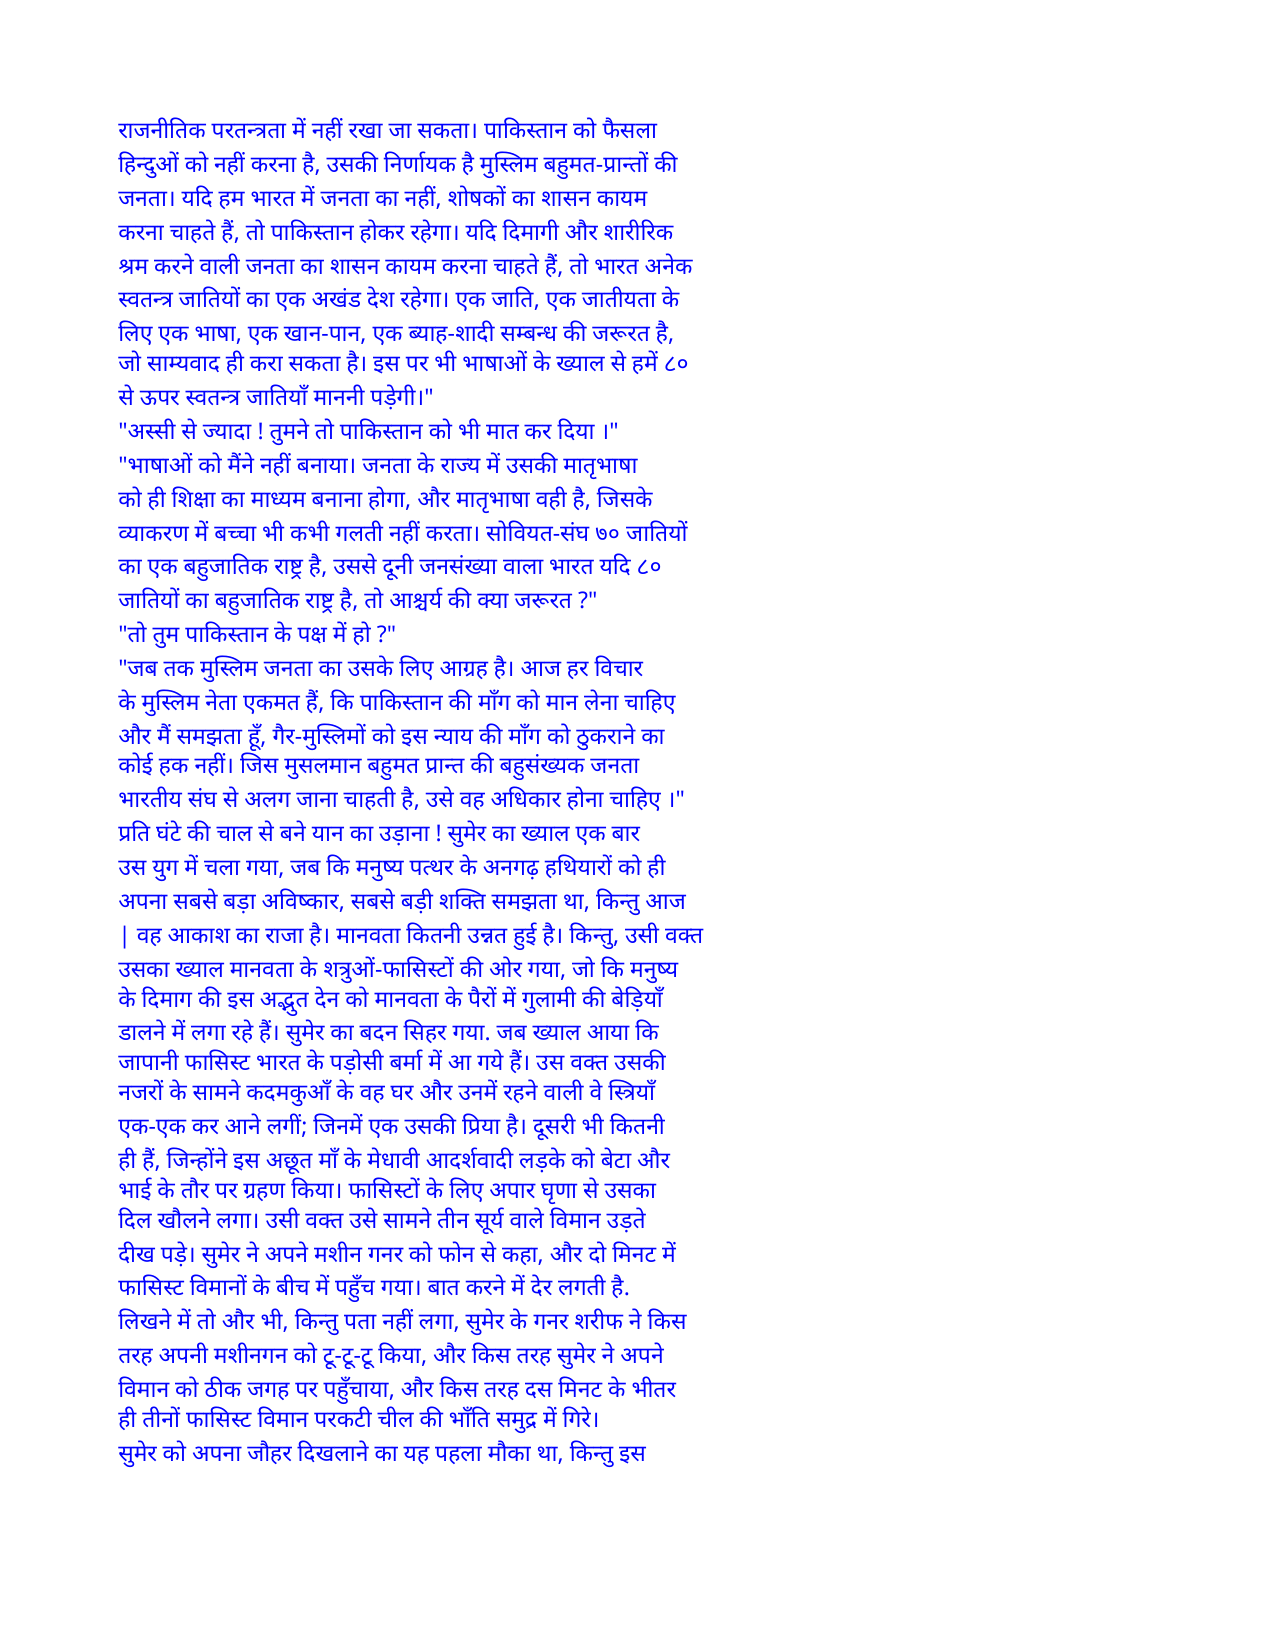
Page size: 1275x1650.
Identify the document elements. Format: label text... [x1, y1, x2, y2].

text "अस्सी से ज्यादा ! तुमने तो पाकिस्तान को भी मात कर दिया ।" [118, 415, 1157, 449]
text प्रति घंटे की चाल से बने यान का उड़ाना ! सुमेर का ख्याल एक बार [118, 817, 1157, 851]
text श्रम करने वाली जनता का शासन कायम करना चाहते हैं, तो भारत अनेक [118, 249, 1157, 283]
text विमान को ठीक जगह पर पहुँचाया, और किस तरह दस मिनट के भीतर [118, 1373, 1157, 1407]
text के दिमाग की इस अद्भुत देन को मानवता के पैरों में गुलामी की बेड़ियाँ [118, 986, 1157, 1016]
text अपना सबसे बड़ा अविष्कार, सबसे बड़ी शक्ति समझता था, किन्तु आज [118, 885, 1157, 919]
text व्याकरण में बच्चा भी कभी गलती नहीं करता। सोवियत-संघ ७० जातियों [118, 516, 1157, 550]
text स्वतन्त्र जातियों का एक अखंड देश रहेगा। एक जाति, एक जातीयता के [118, 283, 1157, 317]
text दिल खौलने लगा। उसी वक्त उसे सामने तीन सूर्य वाले विमान उड़ते [118, 1208, 1157, 1237]
text के मुस्लिम नेता एकमत हैं, कि पाकिस्तान की माँग को मान लेना चाहिए [118, 686, 1157, 719]
text लिए एक भाषा, एक खान-पान, एक ब्याह-शादी सम्बन्ध की जरूरत है, [118, 317, 1157, 351]
text "तो तुम पाकिस्तान के पक्ष में हो ?" [118, 618, 1157, 652]
text को ही शिक्षा का माध्यम बनाना होगा, और मातृभाषा वही है, जिसके [118, 483, 1157, 516]
text उस युग में चला गया, जब कि मनुष्य पत्थर के अनगढ़ हथियारों को ही [118, 851, 1157, 885]
text से ऊपर स्वतन्त्र जातियाँ माननी पड़ेगी।" [118, 381, 1157, 415]
text उसका ख्याल मानवता के शत्रुओं-फासिस्टों की ओर गया, जो कि मनुष्य [118, 953, 1157, 986]
text हिन्दुओं को नहीं करना है, उसकी निर्णायक है मुस्लिम बहुमत-प्रान्तों की [118, 148, 1157, 182]
text तरह अपनी मशीनगन को टू-टू-टू किया, और किस तरह सुमेर ने अपने [118, 1339, 1157, 1373]
text ही तीनों फासिस्ट विमान परकटी चील की भाँति समुद्र में गिरे। [118, 1407, 1157, 1437]
text ही हैं, जिन्होंने इस अछूत माँ के मेधावी आदर्शवादी लड़के को बेटा और [118, 1144, 1157, 1178]
text जो साम्यवाद ही करा सकता है। इस पर भी भाषाओं के ख्याल से हमें ८० [118, 351, 1157, 381]
text "भाषाओं को मैंने नहीं बनाया। जनता के राज्य में उसकी मातृभाषा [118, 449, 1157, 483]
text दीख पड़े। सुमेर ने अपने मशीन गनर को फोन से कहा, और दो मिनट में [118, 1237, 1157, 1271]
text करना चाहते हैं, तो पाकिस्तान होकर रहेगा। यदि दिमागी और शारीरिक [118, 216, 1157, 249]
text जापानी फासिस्ट भारत के पड़ोसी बर्मा में आ गये हैं। उस वक्त उसकी [118, 1050, 1157, 1080]
text राजनीतिक परतन्त्रता में नहीं रखा जा सकता। पाकिस्तान को फैसला [118, 118, 1157, 148]
text "जब तक मुस्लिम जनता का उसके लिए आग्रह है। आज हर विचार [118, 652, 1157, 686]
text सुमेर को अपना जौहर दिखलाने का यह पहला मौका था, किन्तु इस [118, 1437, 1157, 1471]
text का एक बहुजातिक राष्ट्र है, उससे दूनी जनसंख्या वाला भारत यदि ८० [118, 550, 1157, 584]
text लिखने में तो और भी, किन्तु पता नहीं लगा, सुमेर के गनर शरीफ ने किस [118, 1305, 1157, 1339]
text एक-एक कर आने लगीं; जिनमें एक उसकी प्रिया है। दूसरी भी कितनी [118, 1110, 1157, 1144]
text जनता। यदि हम भारत में जनता का नहीं, शोषकों का शासन कायम [118, 182, 1157, 216]
text भाई के तौर पर ग्रहण किया। फासिस्टों के लिए अपार घृणा से उसका [118, 1178, 1157, 1208]
text भारतीय संघ से अलग जाना चाहती है, उसे वह अधिकार होना चाहिए ।" [118, 783, 1157, 817]
text और मैं समझता हूँ, गैर-मुस्लिमों को इस न्याय की माँग को ठुकराने का [118, 719, 1157, 753]
text जातियों का बहुजातिक राष्ट्र है, तो आश्चर्य की क्या जरूरत ?" [118, 584, 1157, 618]
text नजरों के सामने कदमकुआँ के वह घर और उनमें रहने वाली वे स्त्रियाँ [118, 1080, 1157, 1110]
text फासिस्ट विमानों के बीच में पहुँच गया। बात करने में देर लगती है. [118, 1271, 1157, 1305]
text | वह आकाश का राजा है। मानवता कितनी उन्नत हुई है। किन्तु, उसी वक्त [118, 919, 1157, 953]
text कोई हक नहीं। जिस मुसलमान बहुमत प्रान्त की बहुसंख्यक जनता [118, 753, 1157, 783]
text डालने में लगा रहे हैं। सुमेर का बदन सिहर गया. जब ख्याल आया कि [118, 1016, 1157, 1050]
